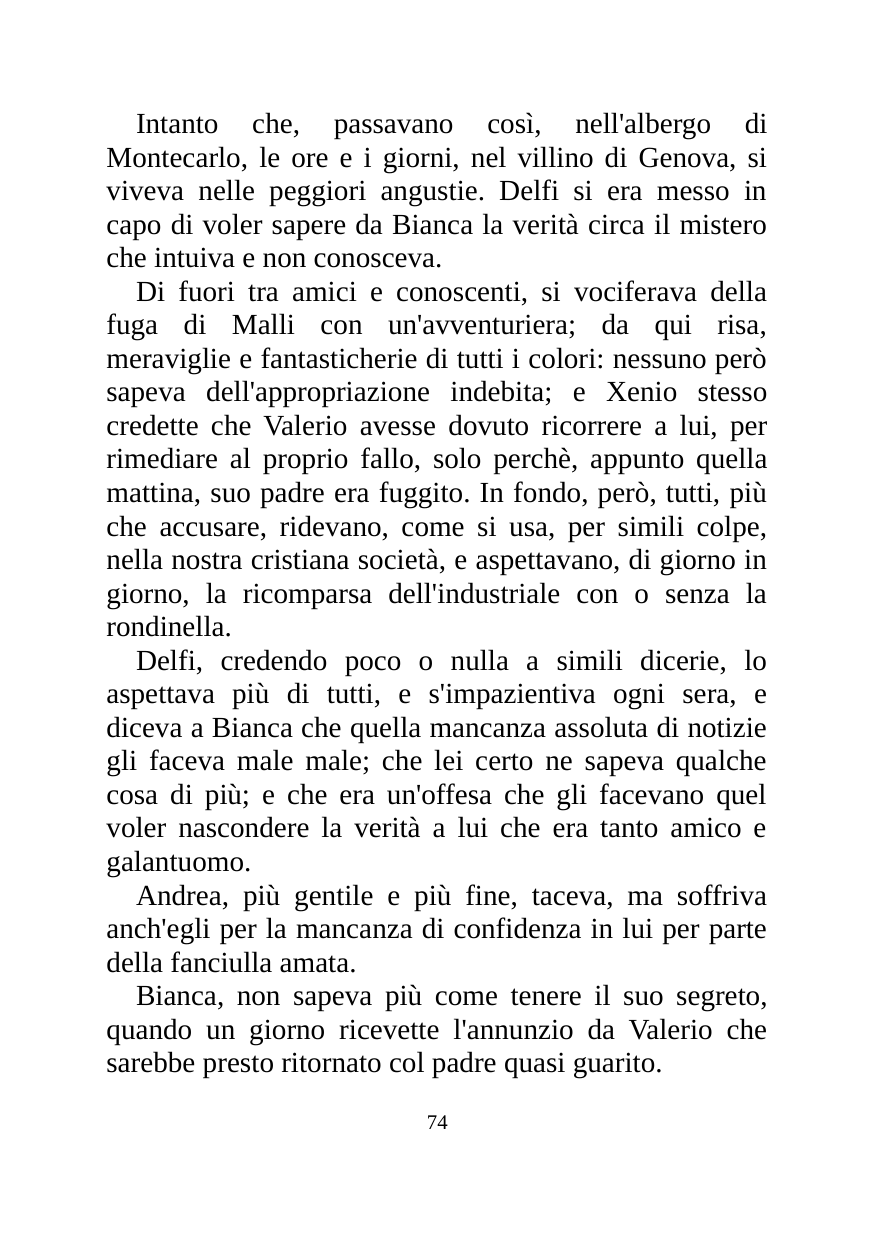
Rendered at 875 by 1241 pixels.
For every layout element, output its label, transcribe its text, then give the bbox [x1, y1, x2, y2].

text Bianca, non sapeva più come tenere il suo segreto, quando un giorno ricevette l'annunzio da Valerio che sarebbe presto ritornato col padre quasi guarito. [106, 978, 768, 1079]
text Andrea, più gentile e più fine, taceva, ma soffriva anch'egli per la mancanza di confidenza in lui per parte della fanciulla amata. [106, 878, 768, 978]
text Intanto che, passavano così, nell'albergo di Montecarlo, le ore e i giorni, nel villino di Genova, si viveva nelle peggiori angustie. Delfi si era messo in capo di voler sapere da Bianca la verità circa il mistero che intuiva e non conosceva. [106, 106, 768, 274]
text Delfi, credendo poco o nulla a simili dicerie, lo aspettava più di tutti, e s'impazientiva ogni sera, e diceva a Bianca che quella mancanza assoluta di notizie gli faceva male male; che lei certo ne sapeva qualche cosa di più; e che era un'offesa che gli facevano quel voler nascondere la verità a lui che era tanto amico e galantuomo. [106, 643, 768, 878]
text Di fuori tra amici e conoscenti, si vociferava della fuga di Malli con un'avventuriera; da qui risa, meraviglie e fantasticherie di tutti i colori: nessuno però sapeva dell'appropriazione indebita; e Xenio stesso credette che Valerio avesse dovuto ricorrere a lui, per rimediare al proprio fallo, solo perchè, appunto quella mattina, suo padre era fuggito. In fondo, però, tutti, più che accusare, ridevano, come si usa, per simili colpe, nella nostra cristiana società, e aspettavano, di giorno in giorno, la ricomparsa dell'industriale con o senza la rondinella. [106, 274, 768, 643]
